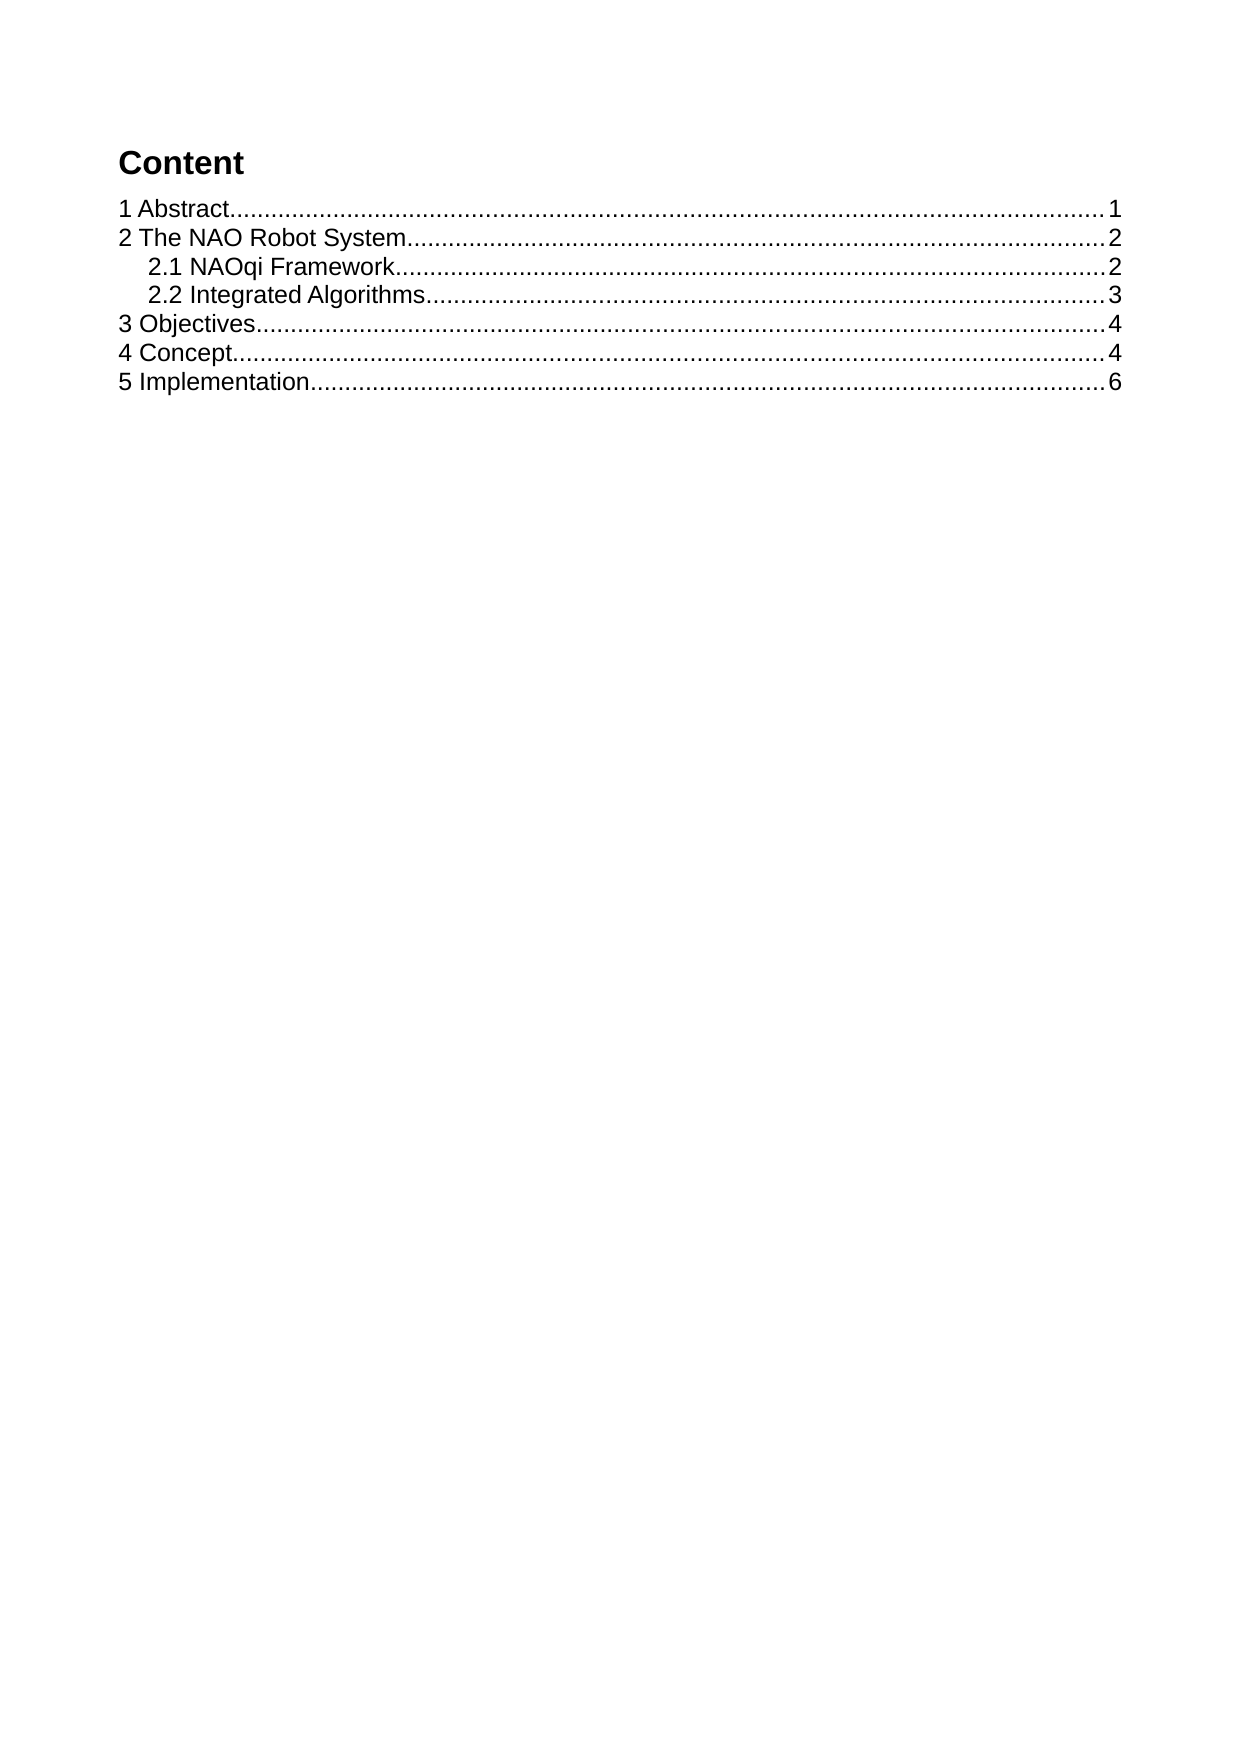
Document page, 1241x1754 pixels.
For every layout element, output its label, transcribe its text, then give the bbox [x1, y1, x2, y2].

text 1 Abstract 1 [118, 194, 1122, 223]
text 4 Concept 4 [118, 338, 1122, 367]
text 2.2 Integrated Algorithms 3 [148, 280, 1122, 309]
subtitle Content [118, 143, 1122, 182]
text 3 Objectives 4 [118, 309, 1122, 338]
text 5 Implementation 6 [118, 367, 1122, 395]
text 2 The NAO Robot System 2 [118, 223, 1122, 252]
text 2.1 NAOqi Framework 2 [148, 252, 1122, 280]
